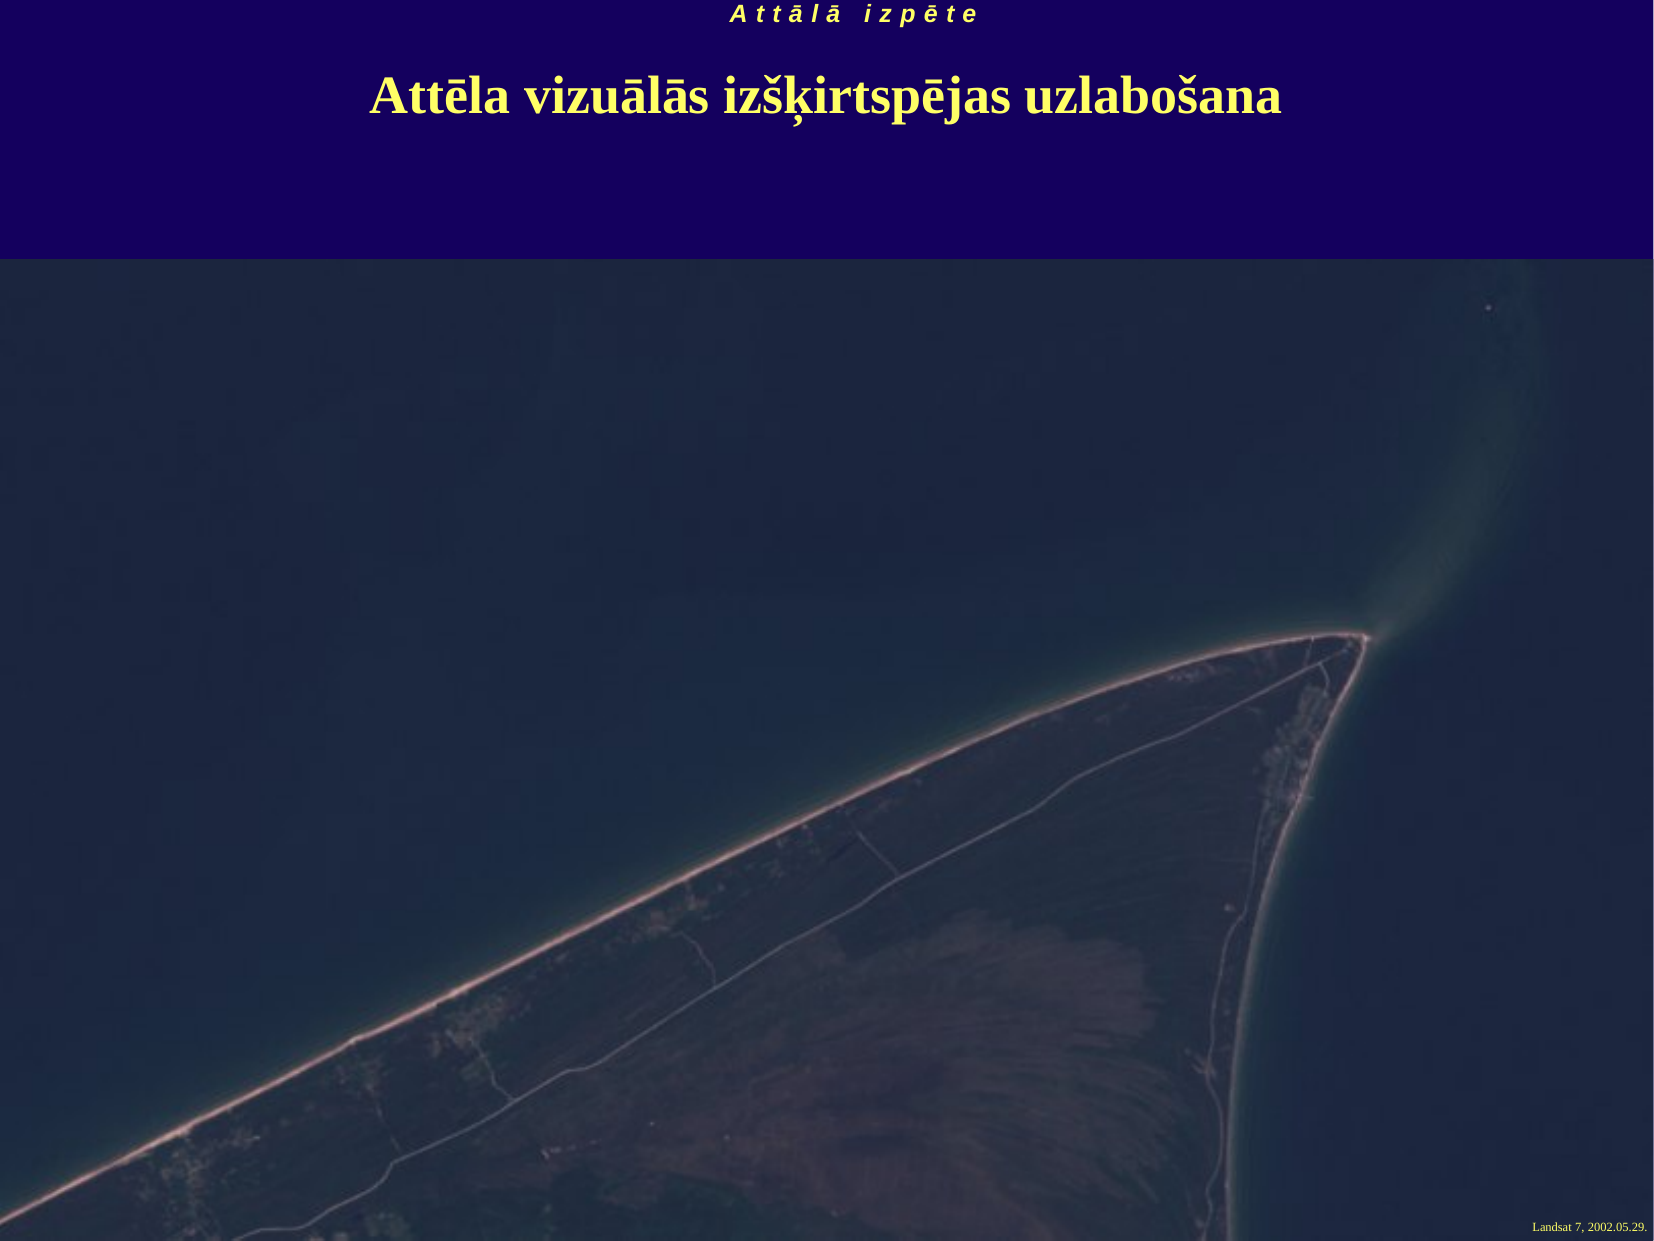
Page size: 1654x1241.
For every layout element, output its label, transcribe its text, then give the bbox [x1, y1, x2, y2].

picture [0, 259, 1654, 1241]
text_box Landsat 7, 2002.05.29. [1526, 1214, 1654, 1241]
title Attēla vizuālās izšķirtspējas uzlabošana [120, 65, 1533, 259]
